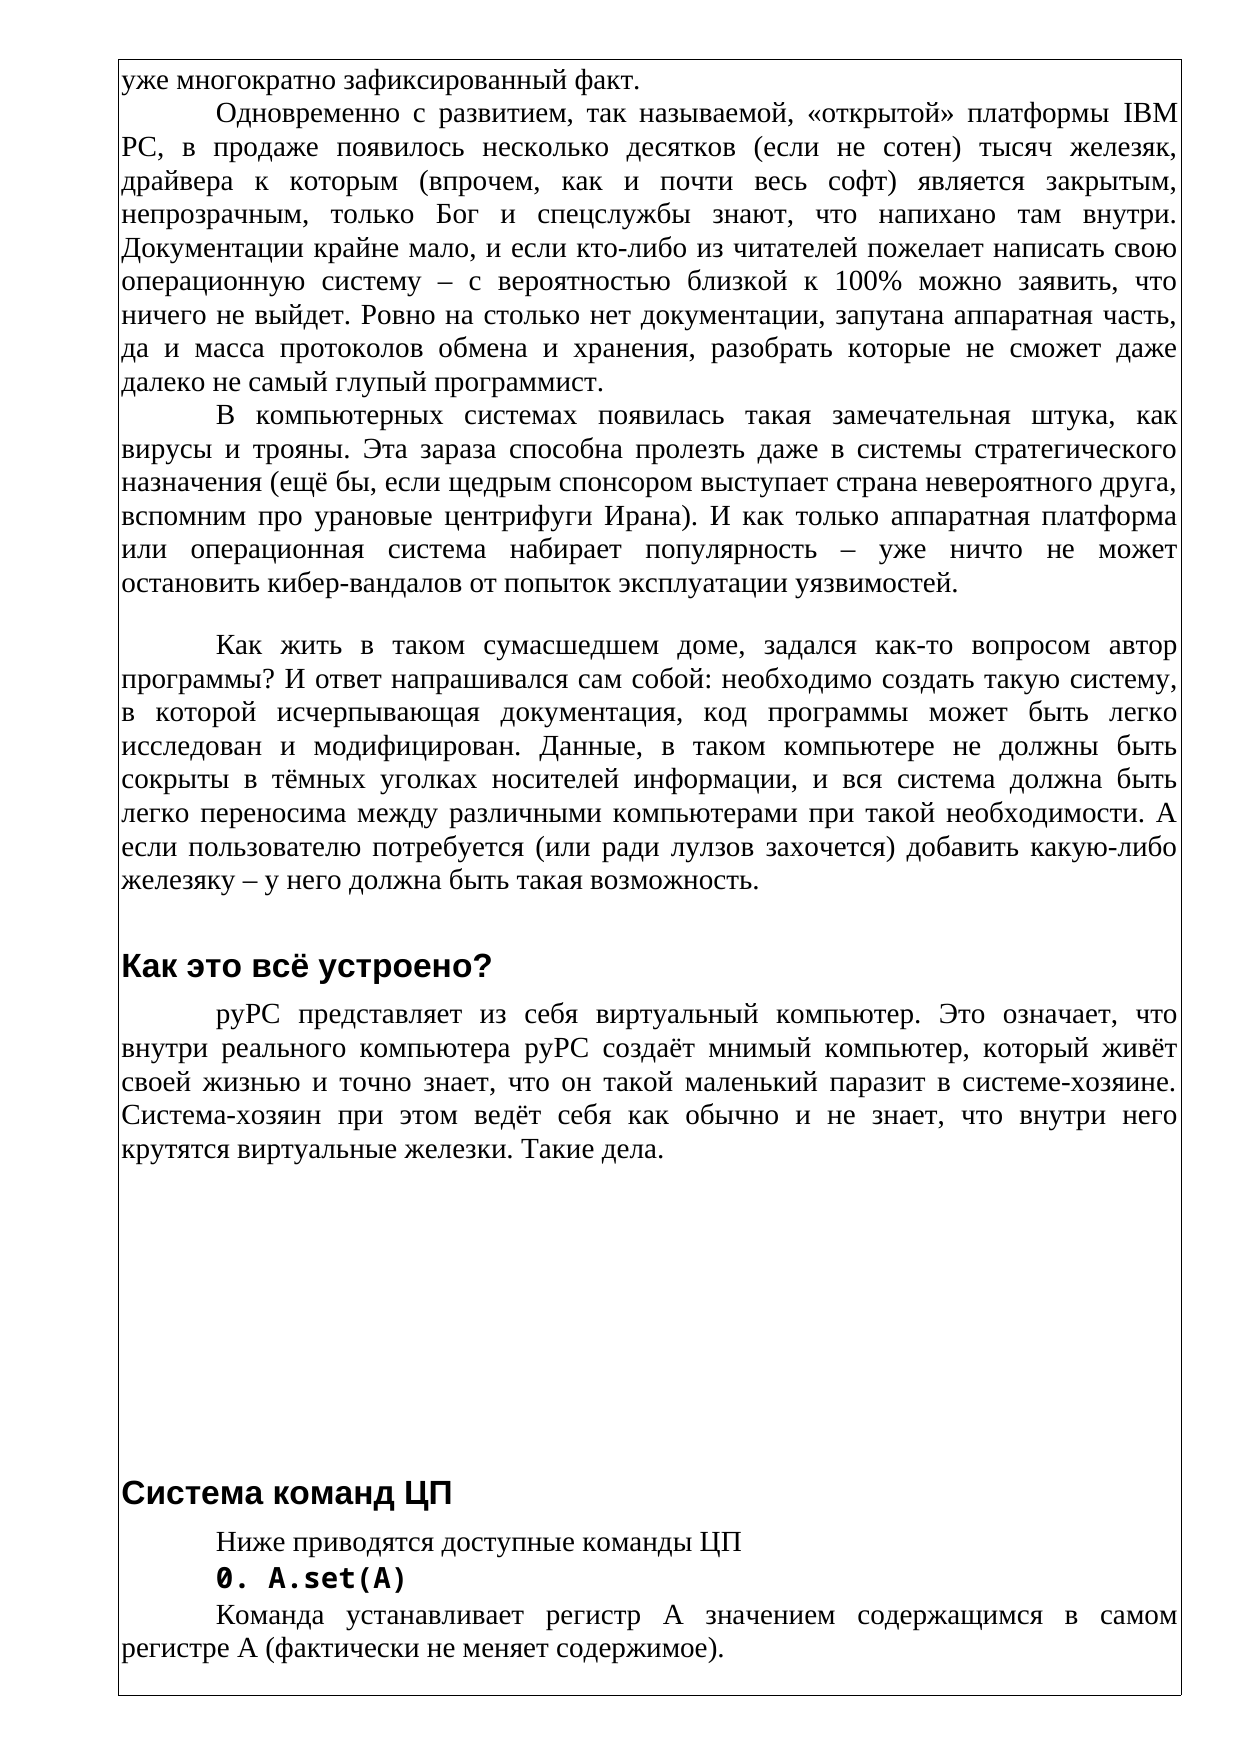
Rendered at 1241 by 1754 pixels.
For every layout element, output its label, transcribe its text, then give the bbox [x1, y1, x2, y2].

text Команда устанавливает регистр А значением содержащимся в самом регистре А (фактически не меняет содержимое). [121, 1597, 1178, 1664]
subtitle Система команд ЦП [121, 1473, 1178, 1511]
text уже многократно зафиксированный факт. [121, 62, 1178, 96]
subtitle Как это всё устроено? [121, 945, 1178, 984]
text В компьютерных системах появилась такая замечательная штука, как вирусы и трояны. Эта зараза способна пролезть даже в системы стратегического назначения (ещё бы, если щедрым спонсором выступает страна невероятного друга, вспомним про урановые центрифуги Ирана). И как только аппаратная платформа или операционная система набирает популярность – уже ничто не может остановить кибер-вандалов от попыток эксплуатации уязвимостей. [121, 397, 1178, 599]
text 0. A.set(A) [121, 1557, 1178, 1597]
text Как жить в таком сумасшедшем доме, задался как-то вопросом автор программы? И ответ напрашивался сам собой: необходимо создать такую систему, в которой исчерпывающая документация, код программы может быть легко исследован и модифицирован. Данные, в таком компьютере не должны быть сокрыты в тёмных уголках носителей информации, и вся система должна быть легко переносима между различными компьютерами при такой необходимости. А если пользователю потребуется (или ради лулзов захочется) добавить какую-либо железяку – у него должна быть такая возможность. [121, 627, 1178, 896]
text pyPC представляет из себя виртуальный компьютер. Это означает, что внутри реального компьютера pyPC создаёт мнимый компьютер, который живёт своей жизнью и точно знает, что он такой маленький паразит в системе-хозяине. Система-хозяин при этом ведёт себя как обычно и не знает, что внутри него крутятся виртуальные железки. Такие дела. [121, 997, 1178, 1164]
text Одновременно с развитием, так называемой, «открытой» платформы IBM PC, в продаже появилось несколько десятков (если не сотен) тысяч железяк, драйвера к которым (впрочем, как и почти весь софт) является закрытым, непрозрачным, только Бог и спецслужбы знают, что напихано там внутри. Документации крайне мало, и если кто-либо из читателей пожелает написать свою операционную систему – с вероятностью близкой к 100% можно заявить, что ничего не выйдет. Ровно на столько нет документации, запутана аппаратная часть, да и масса протоколов обмена и хранения, разобрать которые не сможет даже далеко не самый глупый программист. [121, 96, 1178, 397]
text Ниже приводятся доступные команды ЦП [121, 1524, 1178, 1557]
